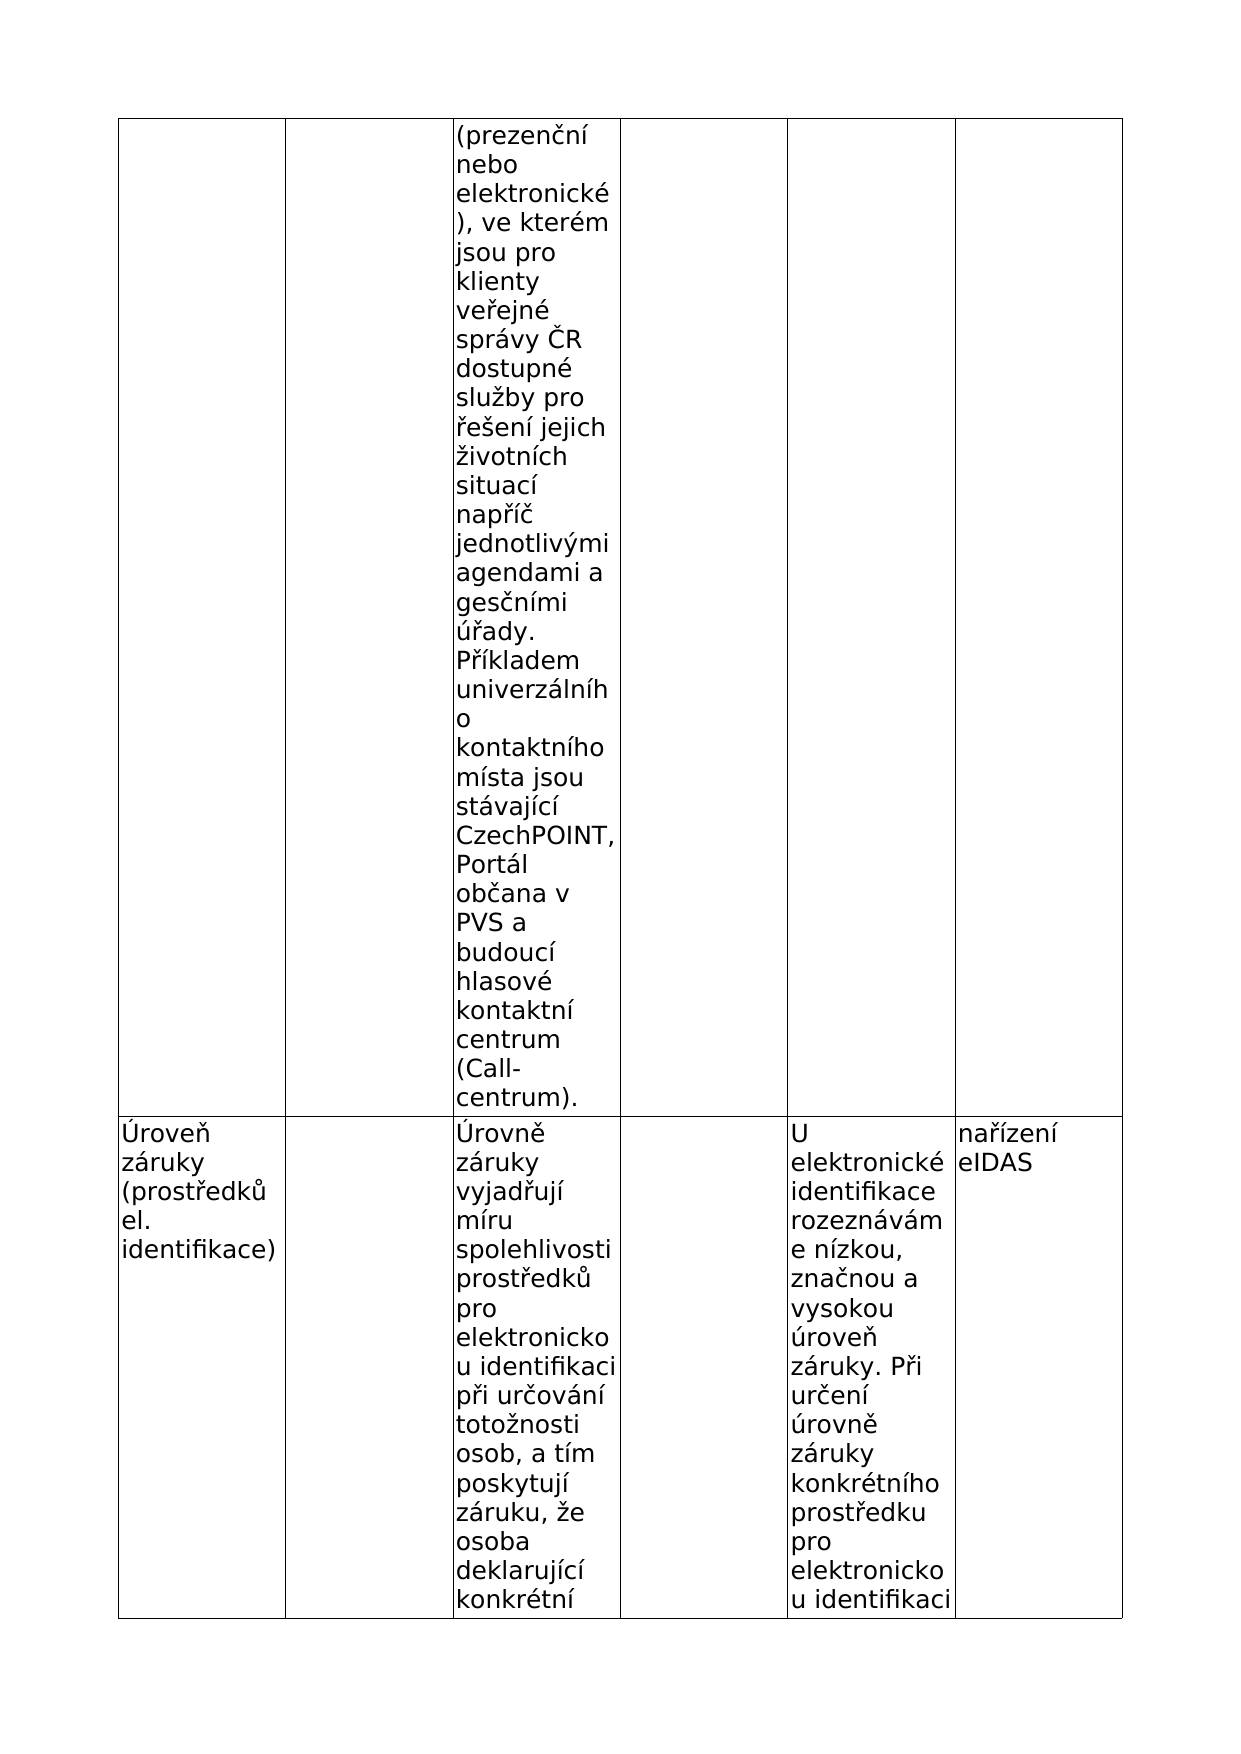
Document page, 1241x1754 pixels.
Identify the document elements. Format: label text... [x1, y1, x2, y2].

table_cell [956, 119, 1122, 1116]
table_cell Úrovně záruky vyjadřují míru spolehlivosti prostředků pro elektronickou identifikaci při určování totožnosti osob, a tím poskytují záruku, že osoba deklarující konkrétní [454, 1117, 620, 1617]
table_cell [286, 1117, 453, 1617]
table_cell (prezenční nebo elektronické), ve kterém jsou pro klienty veřejné správy ČR dostupné služby pro řešení jejich životních situací napříč jednotlivými agendami a gesčními úřady. Příkladem univerzálního kontaktního místa jsou stávající CzechPOINT, Portál občana v PVS a budoucí hlasové kontaktní centrum (Call-centrum). [454, 119, 620, 1116]
table_cell [621, 1117, 787, 1617]
table_cell [621, 119, 787, 1116]
table_cell [788, 119, 955, 1116]
table_cell [119, 119, 285, 1116]
table_cell U elektronické identifikace rozeznáváme nízkou, značnou a vysokou úroveň záruky. Při určení úrovně záruky konkrétního prostředku pro elektronickou identifikaci [788, 1117, 955, 1617]
table_cell Úroveň záruky (prostředků el. identifikace) [119, 1117, 285, 1617]
table_cell [286, 119, 453, 1116]
table_cell nařízení eIDAS [956, 1117, 1122, 1617]
